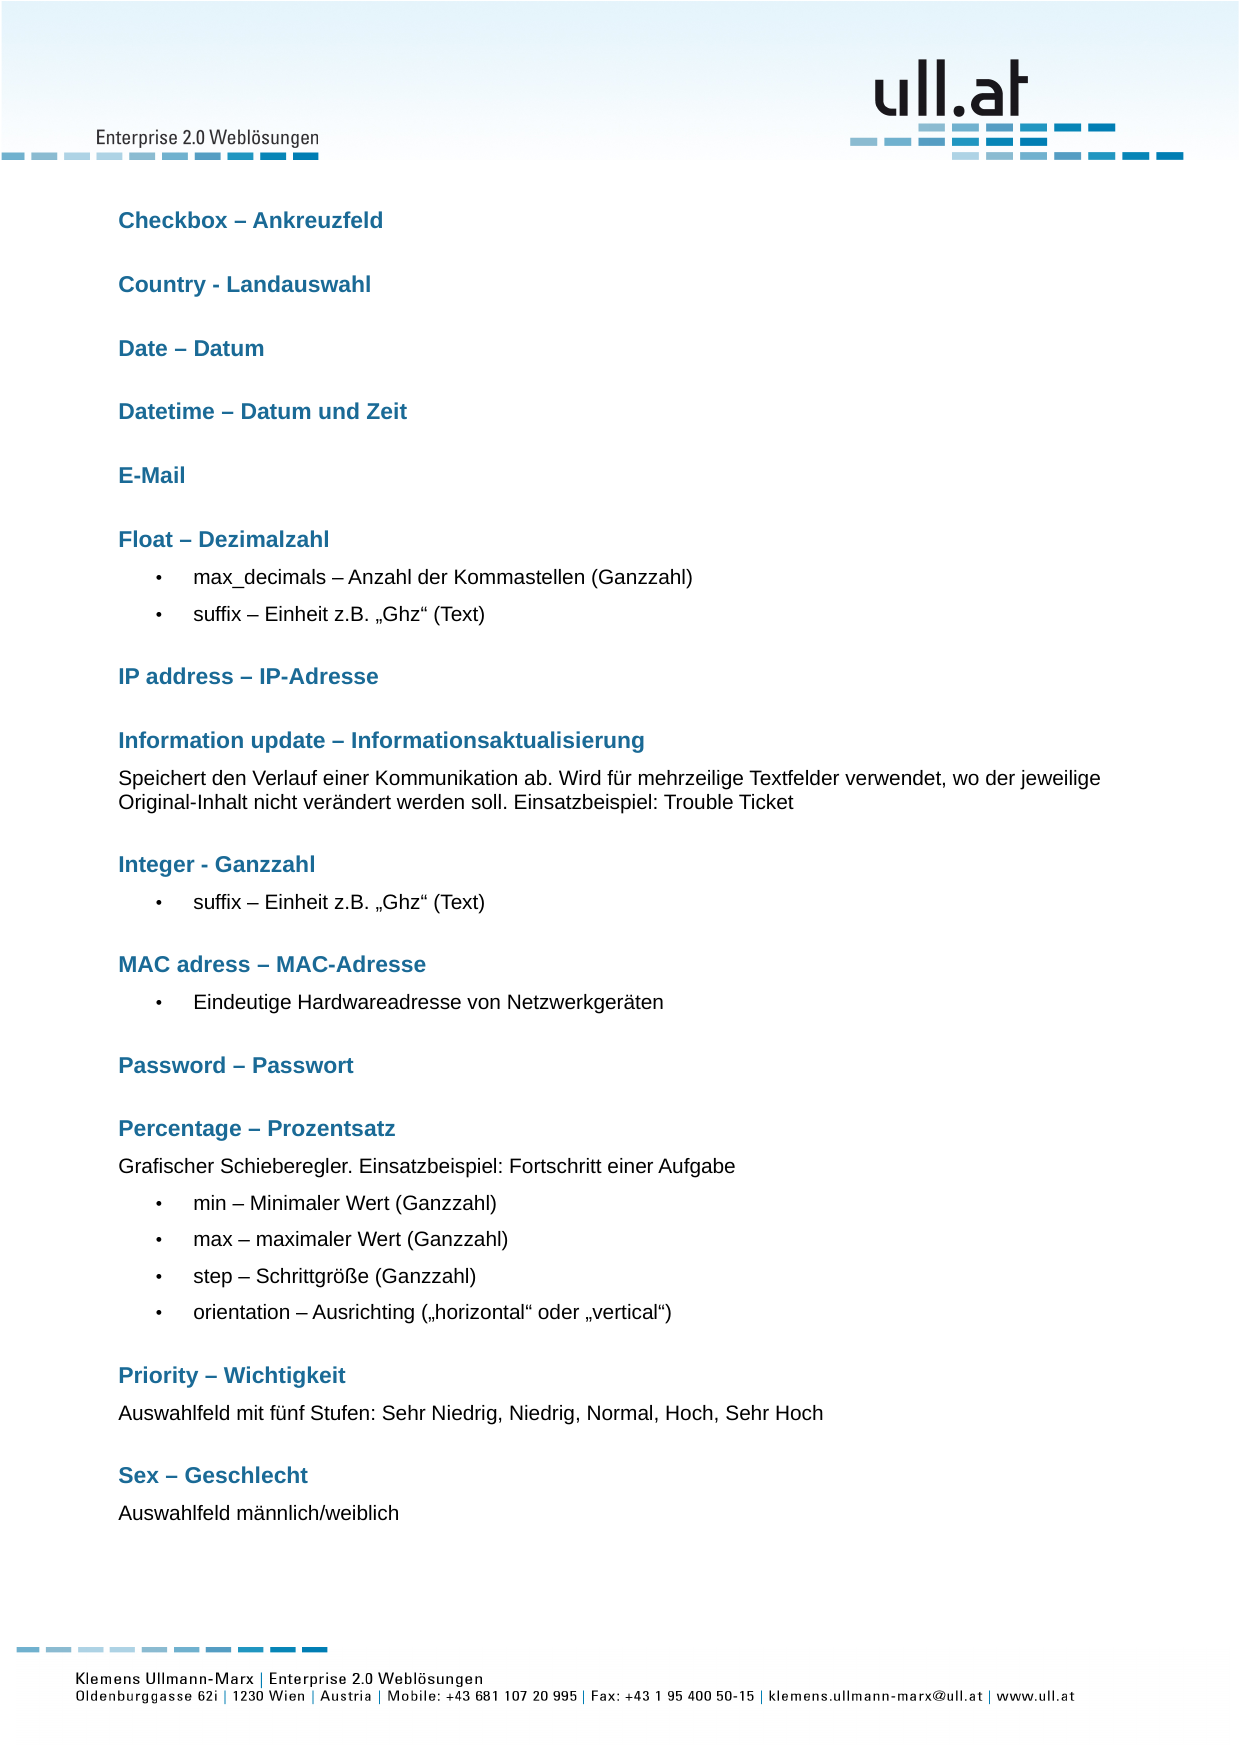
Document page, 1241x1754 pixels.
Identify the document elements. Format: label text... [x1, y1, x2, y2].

subtitle Information update – Informationsaktualisierung [118, 727, 1122, 753]
list Eindeutige Hardwareadresse von Netzwerkgeräten [156, 990, 1122, 1014]
list min – Minimaler Wert (Ganzzahl) [156, 1191, 1122, 1215]
text Auswahlfeld mit fünf Stufen: Sehr Niedrig, Niedrig, Normal, Hoch, Sehr Hoch [118, 1400, 1122, 1424]
text Grafischer Schieberegler. Einsatzbeispiel: Fortschritt einer Aufgabe [118, 1154, 1122, 1178]
subtitle Percentage – Prozentsatz [118, 1115, 1122, 1142]
subtitle Date – Datum [118, 334, 1122, 361]
list suffix – Einheit z.B. „Ghz“ (Text) [156, 601, 1122, 625]
text Auswahlfeld männlich/weiblich [118, 1501, 1122, 1525]
subtitle Password – Passwort [118, 1052, 1122, 1078]
subtitle MAC adress – MAC-Adresse [118, 951, 1122, 978]
list orientation – Ausrichting („horizontal“ oder „vertical“) [156, 1300, 1122, 1324]
subtitle Float – Dezimalzahl [118, 526, 1122, 552]
picture [16, 1647, 1230, 1745]
picture [1, 1, 1239, 160]
text Speichert den Verlauf einer Kommunikation ab. Wird für mehrzeilige Textfelder verwendet, wo der jeweilige Original-Inhalt nicht verändert werden soll. Einsatzbeispiel: Trouble Ticket [118, 766, 1122, 813]
subtitle Checkbox – Ankreuzfeld [118, 207, 1122, 233]
subtitle Integer - Ganzzahl [118, 851, 1122, 877]
subtitle Priority – Wichtigkeit [118, 1362, 1122, 1388]
list max_decimals – Anzahl der Kommastellen (Ganzzahl) [156, 565, 1122, 589]
list step – Schrittgröße (Ganzzahl) [156, 1264, 1122, 1288]
list suffix – Einheit z.B. „Ghz“ (Text) [156, 890, 1122, 914]
subtitle IP address – IP-Adresse [118, 663, 1122, 689]
subtitle E-Mail [118, 462, 1122, 488]
subtitle Datetime – Datum und Zeit [118, 398, 1122, 425]
subtitle Country - Landauswahl [118, 271, 1122, 297]
subtitle Sex – Geschlecht [118, 1462, 1122, 1488]
list max – maximaler Wert (Ganzzahl) [156, 1227, 1122, 1251]
